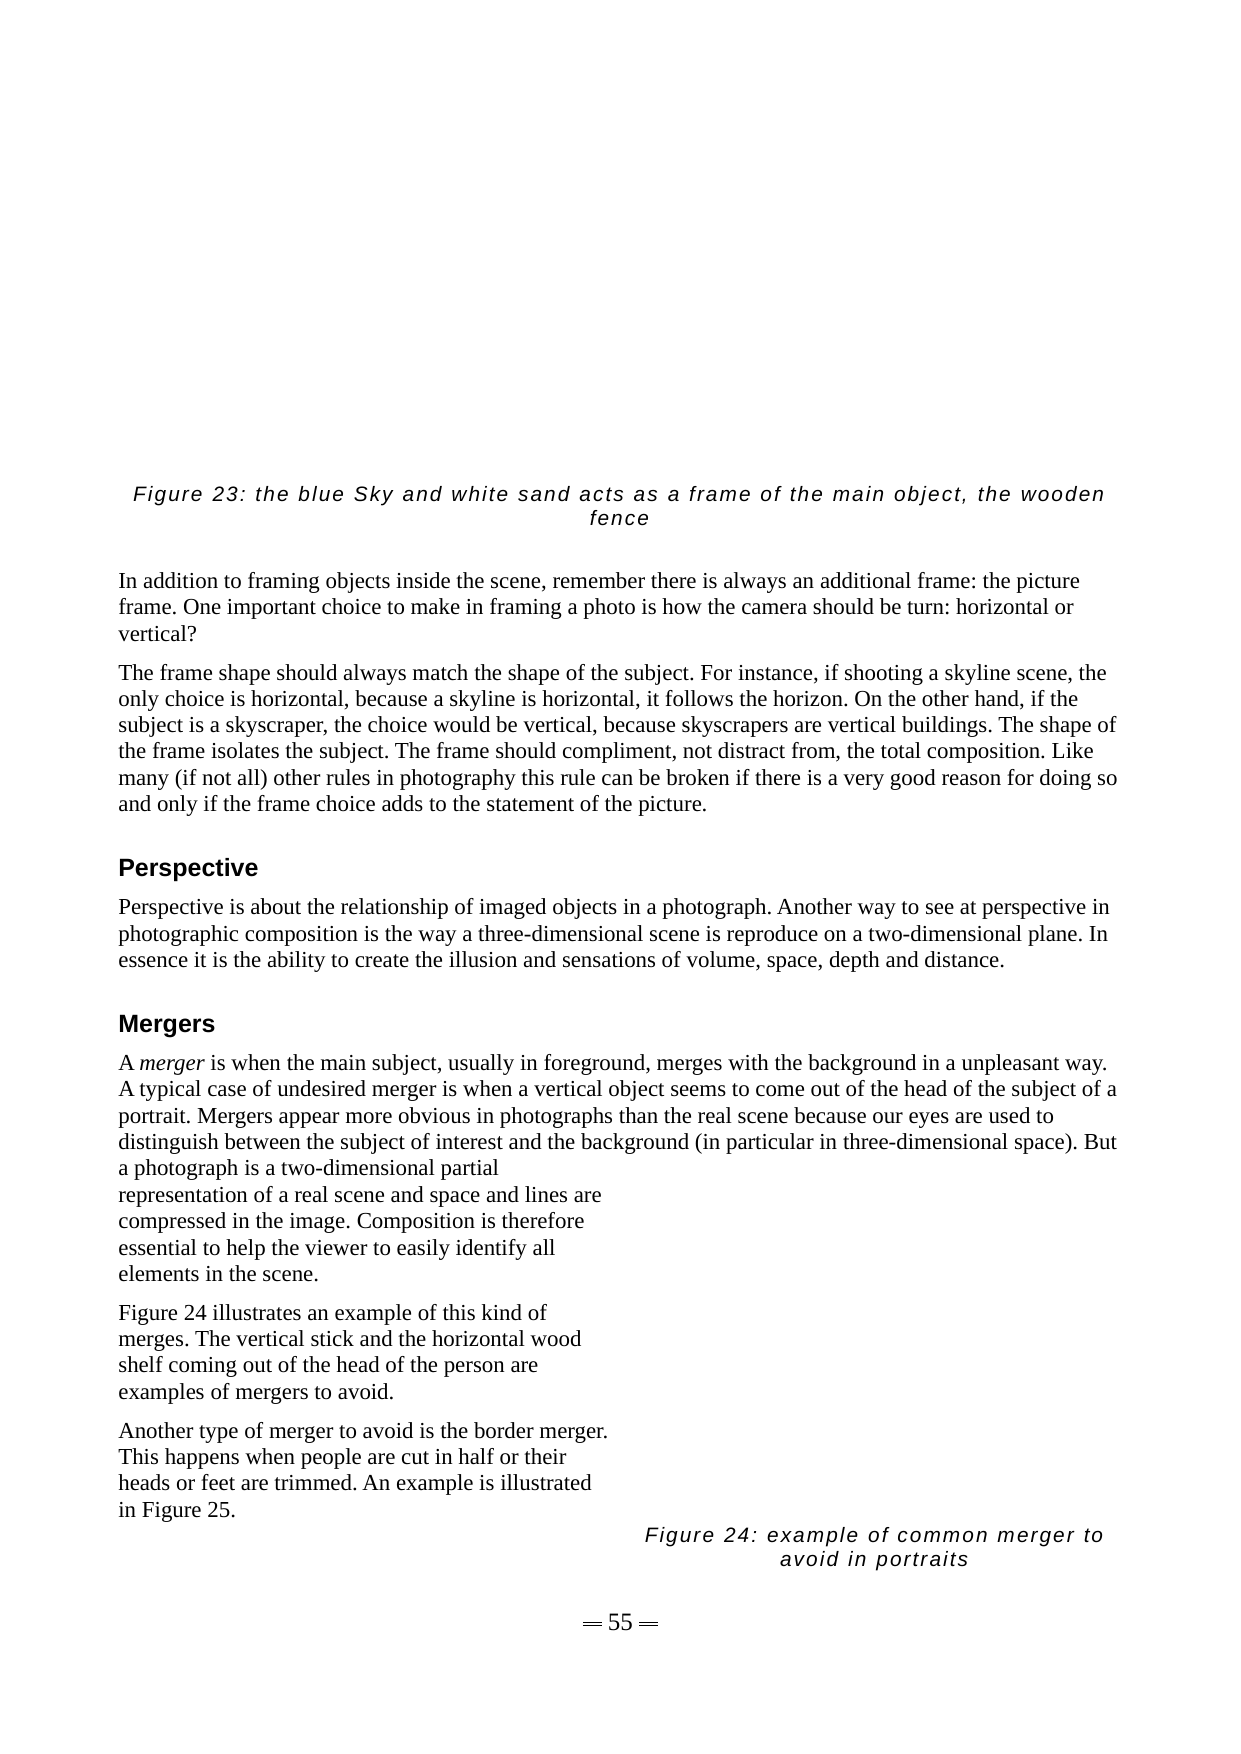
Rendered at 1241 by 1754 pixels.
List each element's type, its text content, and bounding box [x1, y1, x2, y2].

text Another type of merger to avoid is the border merger. This happens when people are cut in half or their heads or feet are trimmed. An example is illustrated in Figure 25. [118, 1417, 628, 1522]
text A merger is when the main subject, usually in foreground, merges with the background in a unpleasant way. A typical case of undesired merger is when a vertical object seems to come out of the head of the subject of a portrait. Mergers appear more obvious in photographs than the real scene because our eyes are used to distinguish between the subject of interest and the background (in particular in three-dimensional space). But a photograph is a two-dimensional partial representation of a real scene and space and lines are compressed in the image. Composition is therefore essential to help the viewer to easily identify all elements in the scene. [118, 1049, 1122, 1286]
text Figure 24: example of common merger to avoid in portraits [628, 1180, 1122, 1570]
subtitle Mergers [118, 1008, 1122, 1037]
text In addition to framing objects inside the scene, remember there is always an additional frame: the picture frame. One important choice to make in framing a photo is how the camera should be turn: horizontal or vertical? [118, 530, 1122, 646]
text Figure 23: the blue Sky and white sand acts as a frame of the main object, the wooden fence [118, 140, 1122, 530]
text Perspective is about the relationship of imaged objects in a photograph. Another way to see at perspective in photographic composition is the way a three-dimensional scene is reproduce on a two-dimensional plane. In essence it is the ability to create the illusion and sensations of volume, space, depth and distance. [118, 893, 1122, 972]
subtitle Perspective [118, 853, 1122, 882]
text Figure 24 illustrates an example of this kind of merges. The vertical stick and the horizontal wood shelf coming out of the head of the person are examples of mergers to avoid. [118, 1299, 628, 1404]
text The frame shape should always match the shape of the subject. For instance, if shooting a skyline scene, the only choice is horizontal, because a skyline is horizontal, it follows the horizon. On the other hand, if the subject is a skyscraper, the choice would be vertical, because skyscrapers are vertical buildings. The shape of the frame isolates the subject. The frame should compliment, not distract from, the total composition. Like many (if not all) other rules in photography this rule can be broken if there is a very good reason for doing so and only if the frame choice adds to the statement of the picture. [118, 658, 1122, 817]
text [118, 118, 1122, 140]
